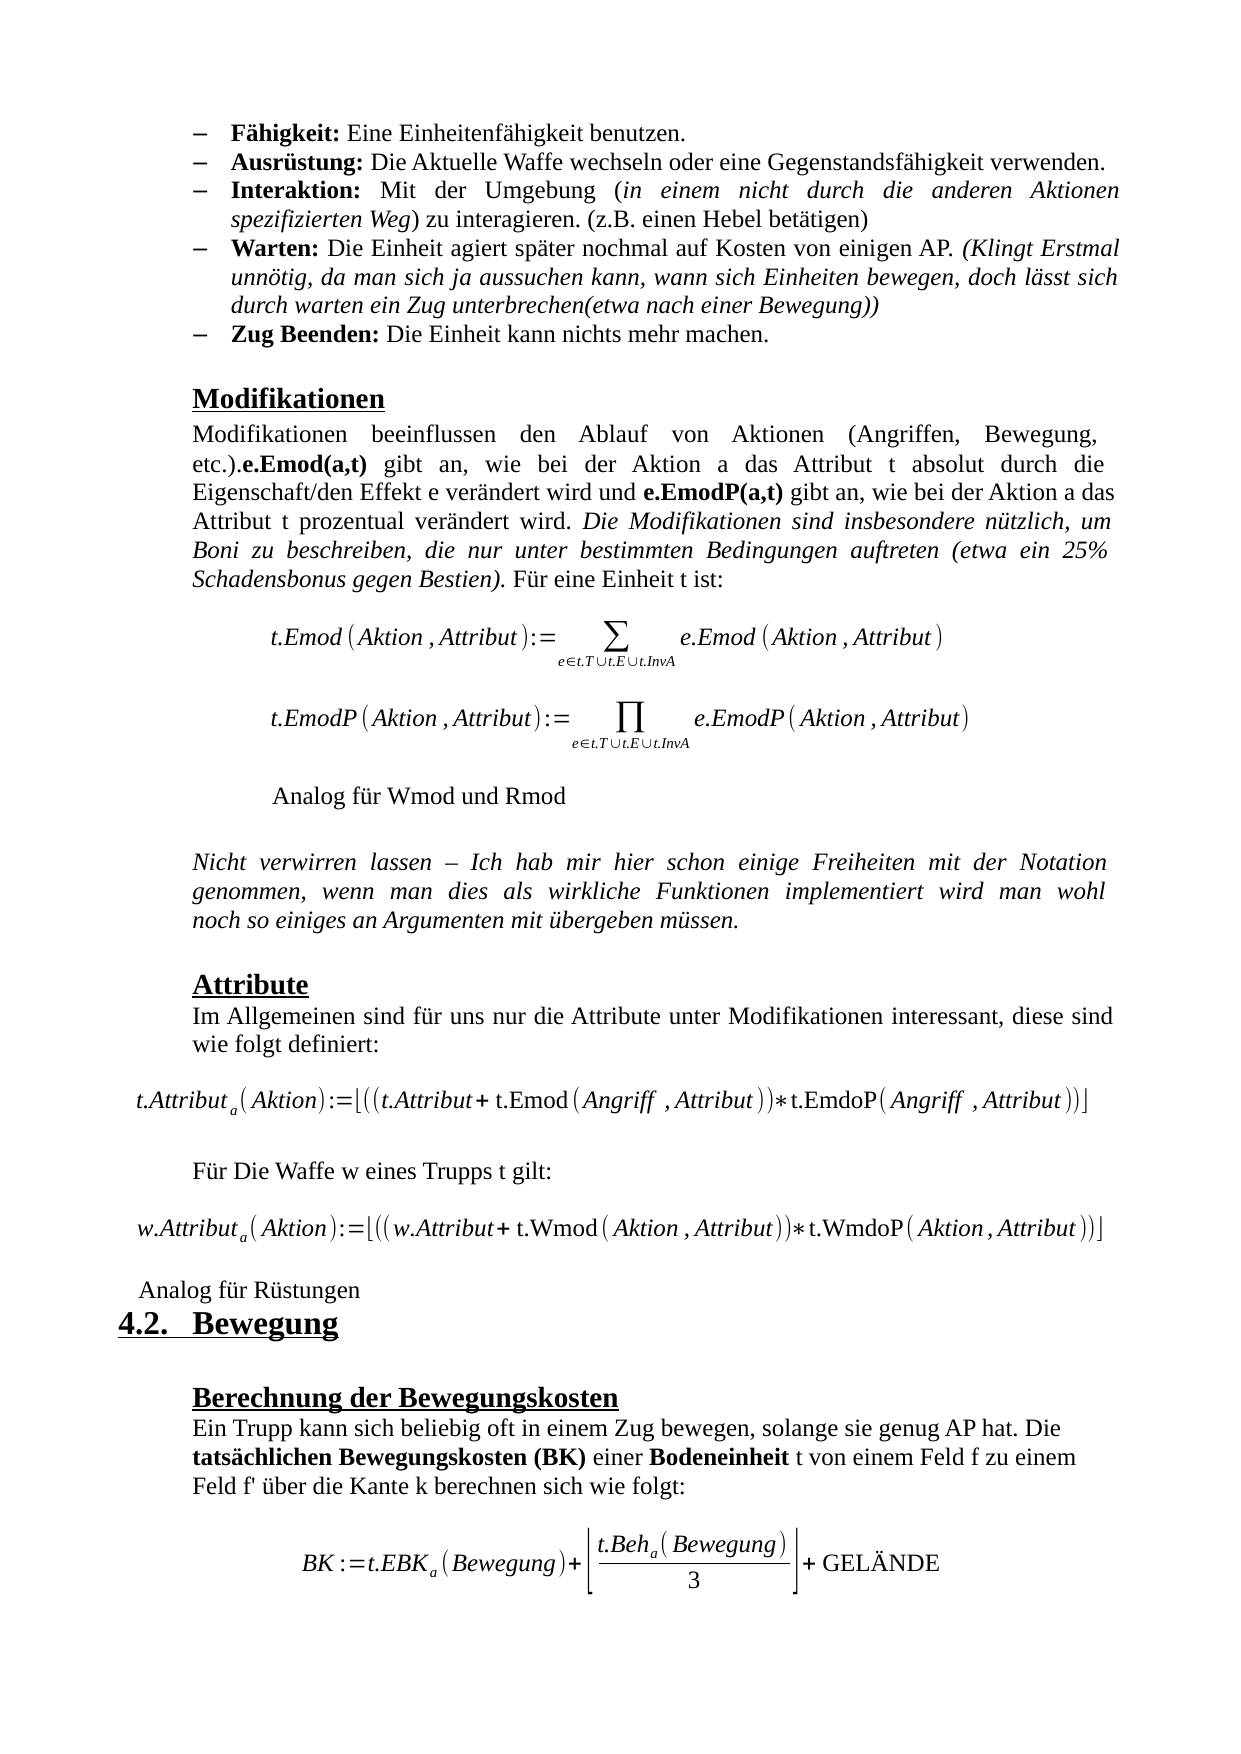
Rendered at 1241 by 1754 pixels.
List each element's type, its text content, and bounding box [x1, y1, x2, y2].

text Modifikationen [118, 382, 1122, 415]
text Berechnung der Bewegungskosten [118, 1380, 1122, 1413]
list Fähigkeit: Eine Einheitenfähigkeit benutzen. [193, 118, 1122, 147]
text Modifikationen beeinflussen den Ablauf von Aktionen (Angriffen, Bewegung, etc.).e.Emod(a,t) gibt an, wie bei der Aktion a das Attribut t absolut durch die Eigenschaft/den Effekt e verändert wird und e.EmodP(a,t) gibt an, wie bei der Aktion a das Attribut t prozentual verändert wird. Die Modifikationen sind insbesondere nützlich, um Boni zu beschreiben, die nur unter bestimmten Bedingungen auftreten (etwa ein 25% Schadensbonus gegen Bestien). Für eine Einheit t ist: [118, 415, 1122, 592]
text 4.2. Bewegung [118, 1303, 1122, 1342]
list Ausrüstung: Die Aktuelle Waffe wechseln oder eine Gegenstandsfähigkeit verwenden. [193, 147, 1122, 176]
text Im Allgemeinen sind für uns nur die Attribute unter Modifikationen interessant, diese sind wie folgt definiert: [118, 1001, 1122, 1058]
text Nicht verwirren lassen – Ich hab mir hier schon einige Freiheiten mit der Notation genommen, wenn man dies als wirkliche Funktionen implementiert wird man wohl noch so einiges an Argumenten mit übergeben müssen. [118, 843, 1122, 934]
text Attribute [118, 967, 1122, 1001]
text Für Die Waffe w eines Trupps t gilt: [118, 1152, 1122, 1186]
list Zug Beenden: Die Einheit kann nichts mehr machen. [193, 319, 1122, 348]
text Ein Trupp kann sich beliebig oft in einem Zug bewegen, solange sie genug AP hat. Die tatsächlichen Bewegungskosten (BK) einer Bodeneinheit t von einem Feld f zu einem Feld f' über die Kante k berechnen sich wie folgt: [118, 1413, 1122, 1500]
list Warten: Die Einheit agiert später nochmal auf Kosten von einigen AP. (Klingt Erstmal unnötig, da man sich ja aussuchen kann, wann sich Einheiten bewegen, doch lässt sich durch warten ein Zug unterbrechen(etwa nach einer Bewegung)) [193, 233, 1122, 319]
list Interaktion: Mit der Umgebung (in einem nicht durch die anderen Aktionen spezifizierten Weg) zu interagieren. (z.B. einen Hebel betätigen) [193, 176, 1122, 233]
